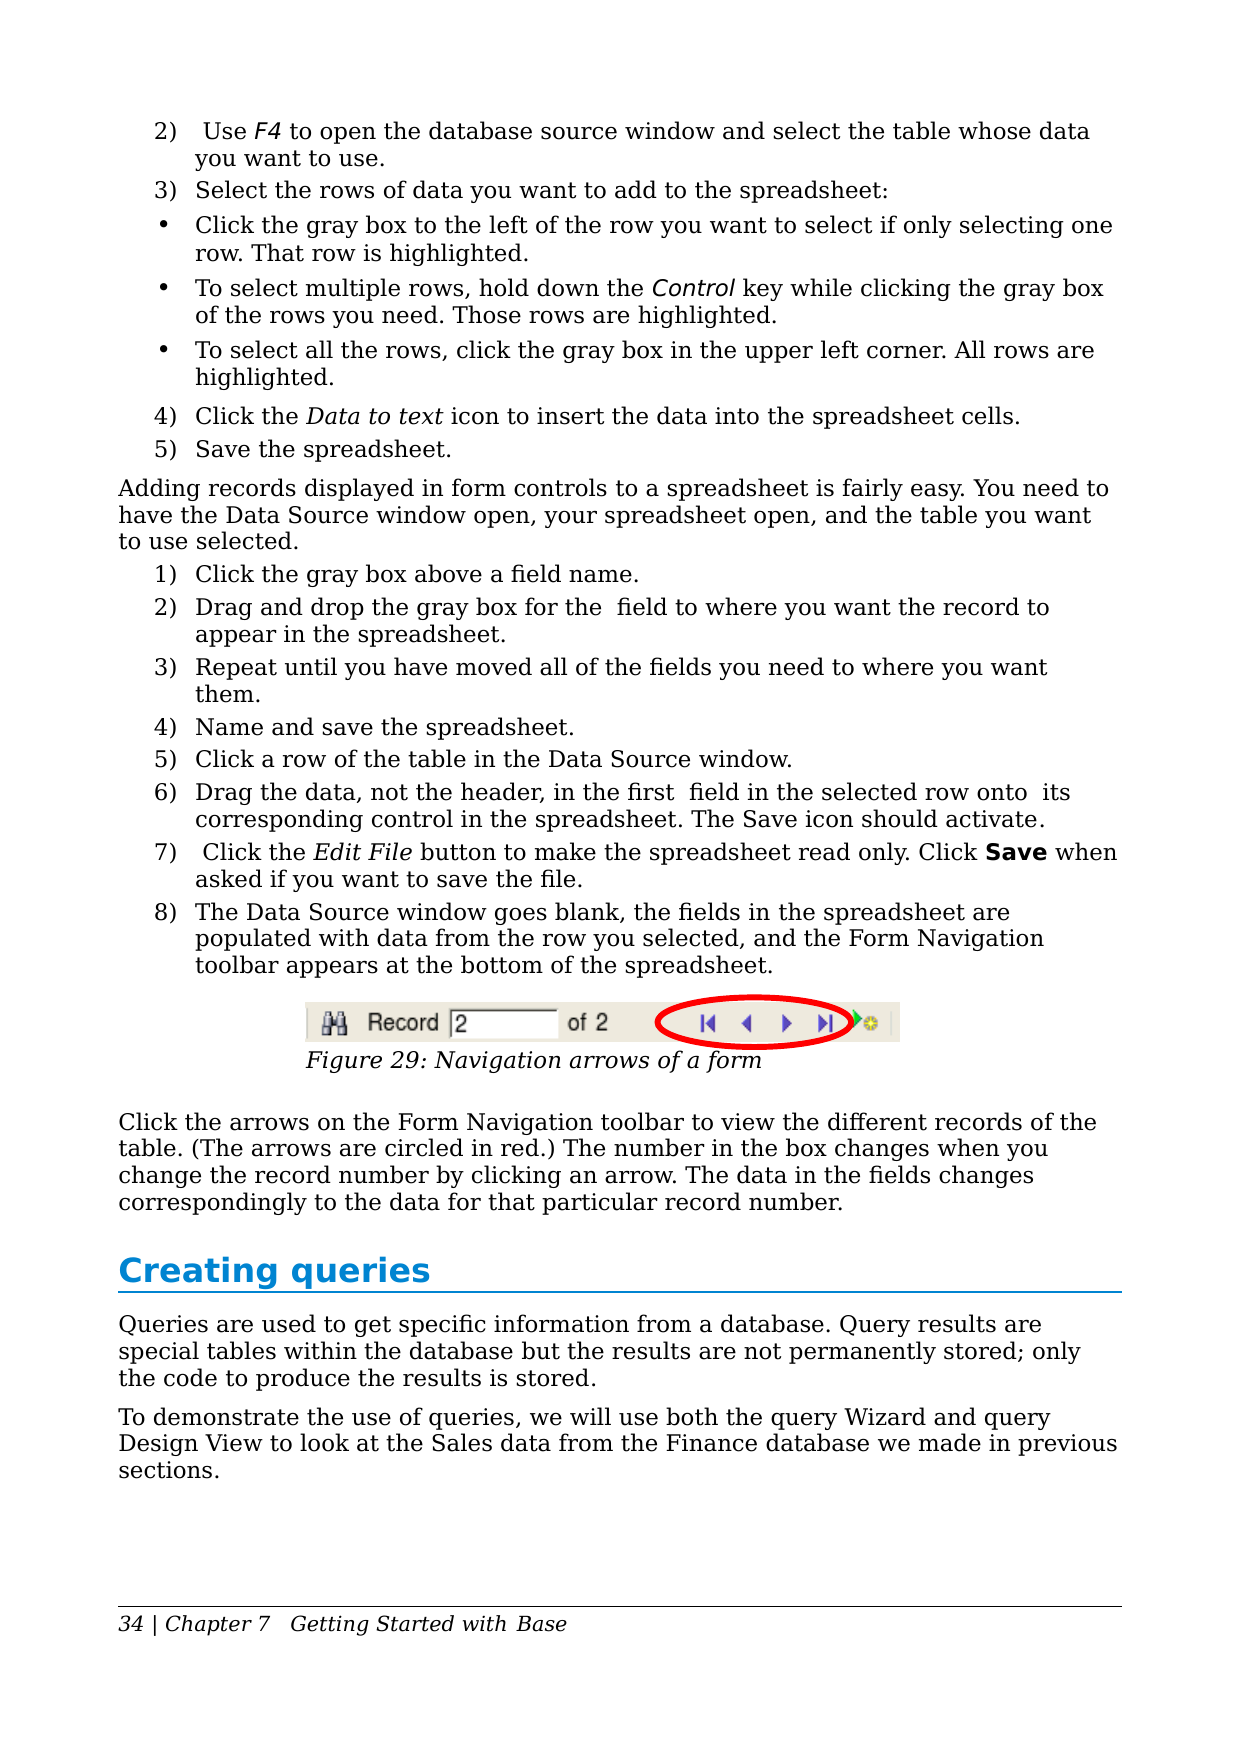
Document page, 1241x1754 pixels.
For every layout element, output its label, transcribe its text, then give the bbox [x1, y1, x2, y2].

list The Data Source window goes blank, the fields in the spreadsheet are populated with data from the row you selected, and the Form Navigation toolbar appears at the bottom of the spreadsheet. [177, 899, 1122, 979]
list To select multiple rows, hold down the Control key while clicking the gray box of the rows you need. Those rows are highlighted. [156, 273, 1122, 328]
list To select all the rows, click the gray box in the upper left corner. All rows are highlighted. [156, 335, 1122, 391]
picture [661, 1002, 847, 1042]
text Figure 29: Navigation arrows of a form [306, 1047, 927, 1074]
list Drag the data, not the header, in the first field in the selected row onto its corresponding control in the spreadsheet. The Save icon should activate. [177, 779, 1122, 833]
list Use F4 to open the database source window and select the table whose data you want to use. [177, 118, 1122, 171]
list Drag and drop the gray box for the field to where you want the record to appear in the spreadsheet. [177, 594, 1122, 648]
picture [829, 1002, 900, 1042]
list Repeat until you have moved all of the fields you need to where you want them. [177, 654, 1122, 707]
list Select the rows of data you want to add to the spreadsheet: [177, 178, 1122, 204]
list Click the Edit File button to make the spreadsheet read only. Click Save when asked if you want to save the file. [177, 839, 1122, 892]
list Click the gray box above a field name. [177, 562, 1122, 588]
text To demonstrate the use of queries, we will use both the query Wizard and query Design View to look at the Sales data from the Finance database we made in previous sections. [118, 1404, 1122, 1484]
list Name and save the spreadsheet. [177, 714, 1122, 740]
list Click the gray box to the left of the row you want to select if only selecting one row. That row is highlighted. [156, 211, 1122, 266]
list Click the Data to text icon to insert the data into the spreadsheet cells. [177, 403, 1122, 430]
text Click the arrows on the Form Navigation toolbar to view the different records of the table. (The arrows are circled in red.) The number in the box changes when you change the record number by clicking an arrow. The data in the fields changes correspondingly to the data for that particular record number. [118, 1109, 1122, 1216]
list Click a row of the table in the Data Source window. [177, 747, 1122, 773]
list Save the spreadsheet. [177, 436, 1122, 463]
list Adding records displayed in form controls to a spreadsheet is fairly easy. You need to have the Data Source window open, your spreadsheet open, and the table you want to use selected. [118, 475, 1122, 555]
text Queries are used to get specific information from a database. Query results are special tables within the database but the results are not permanently stored; only the code to produce the results is stored. [118, 1311, 1122, 1391]
subtitle Creating queries [118, 1252, 1122, 1291]
picture [305, 1002, 680, 1042]
